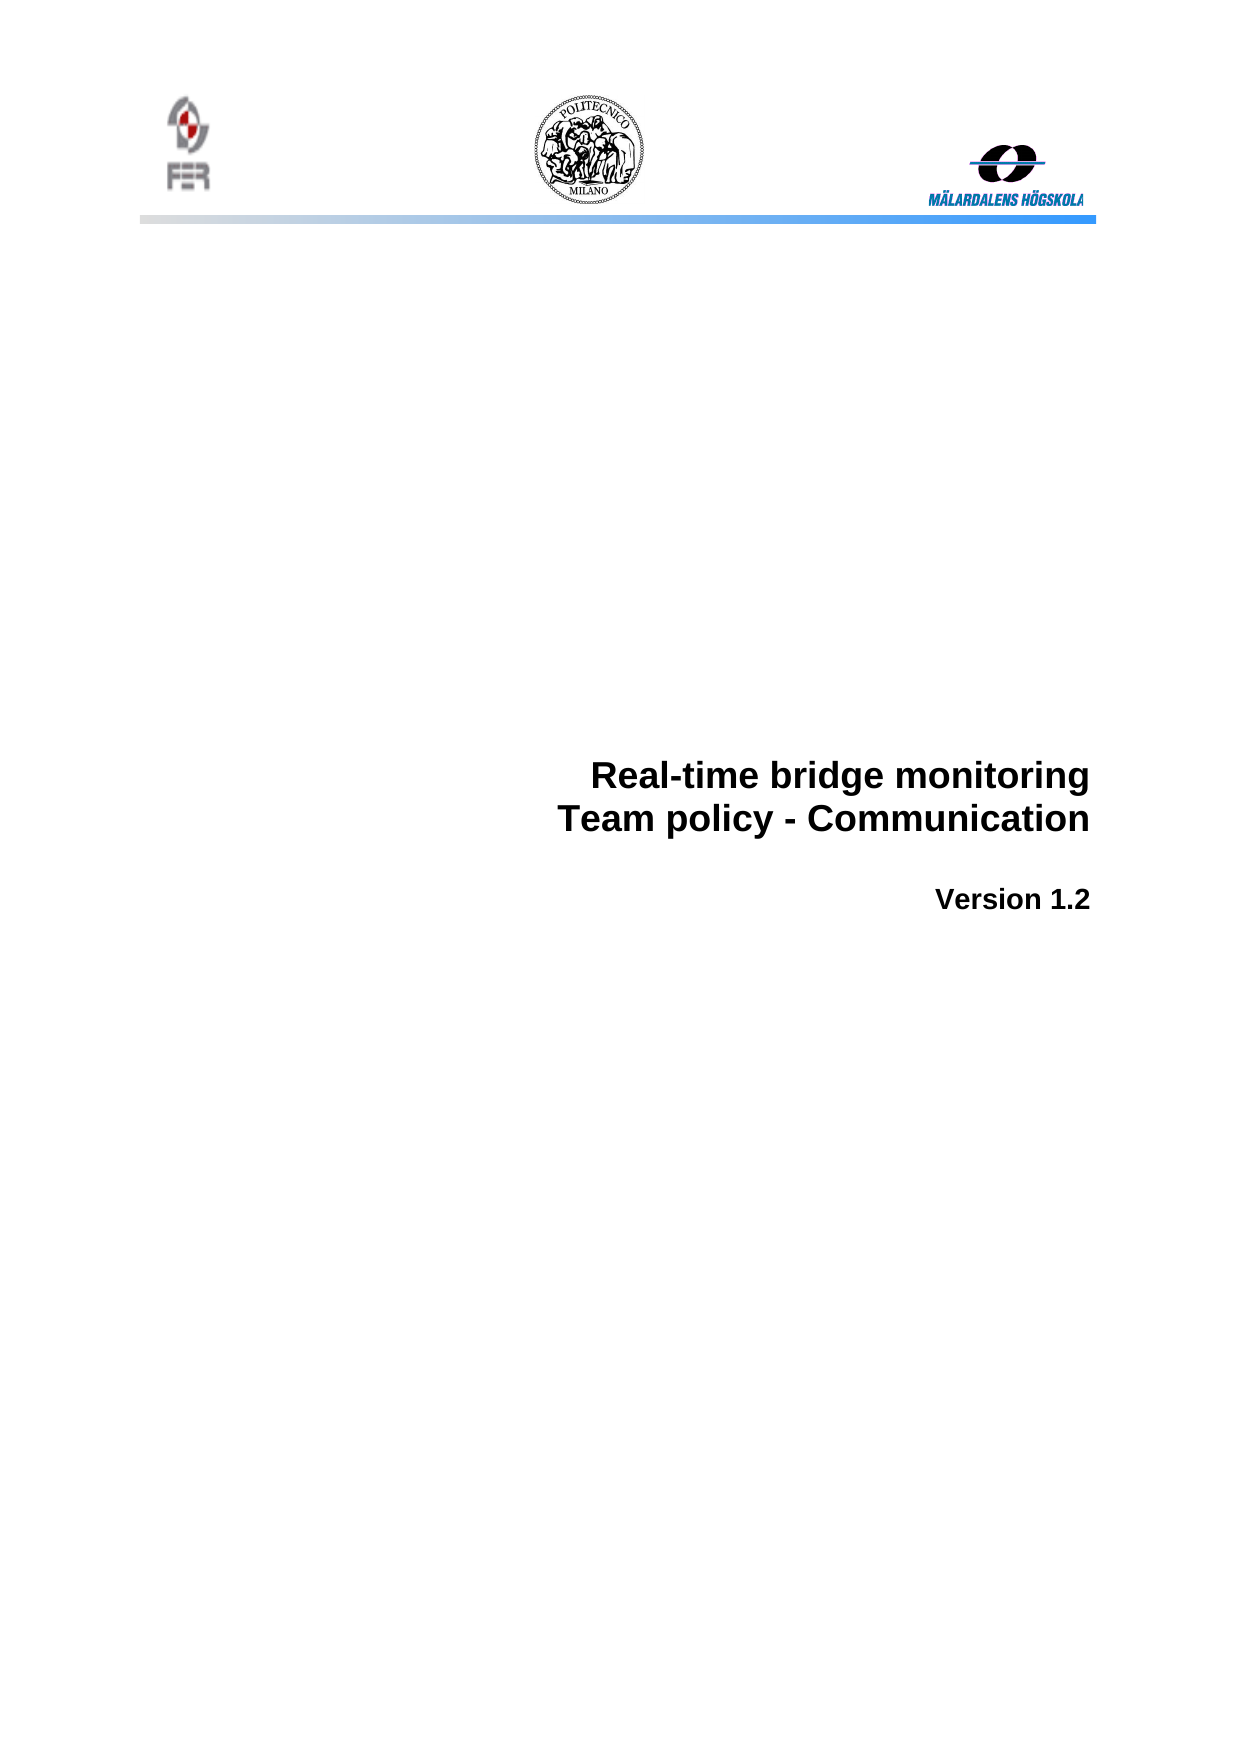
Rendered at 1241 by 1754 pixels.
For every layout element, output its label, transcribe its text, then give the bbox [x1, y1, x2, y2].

picture [928, 145, 1084, 206]
title Real-time bridge monitoring [150, 753, 1090, 796]
title Version 1.2 [150, 882, 1090, 916]
picture [166, 84, 211, 204]
picture [534, 95, 645, 204]
title Team policy - Communication [150, 796, 1090, 839]
